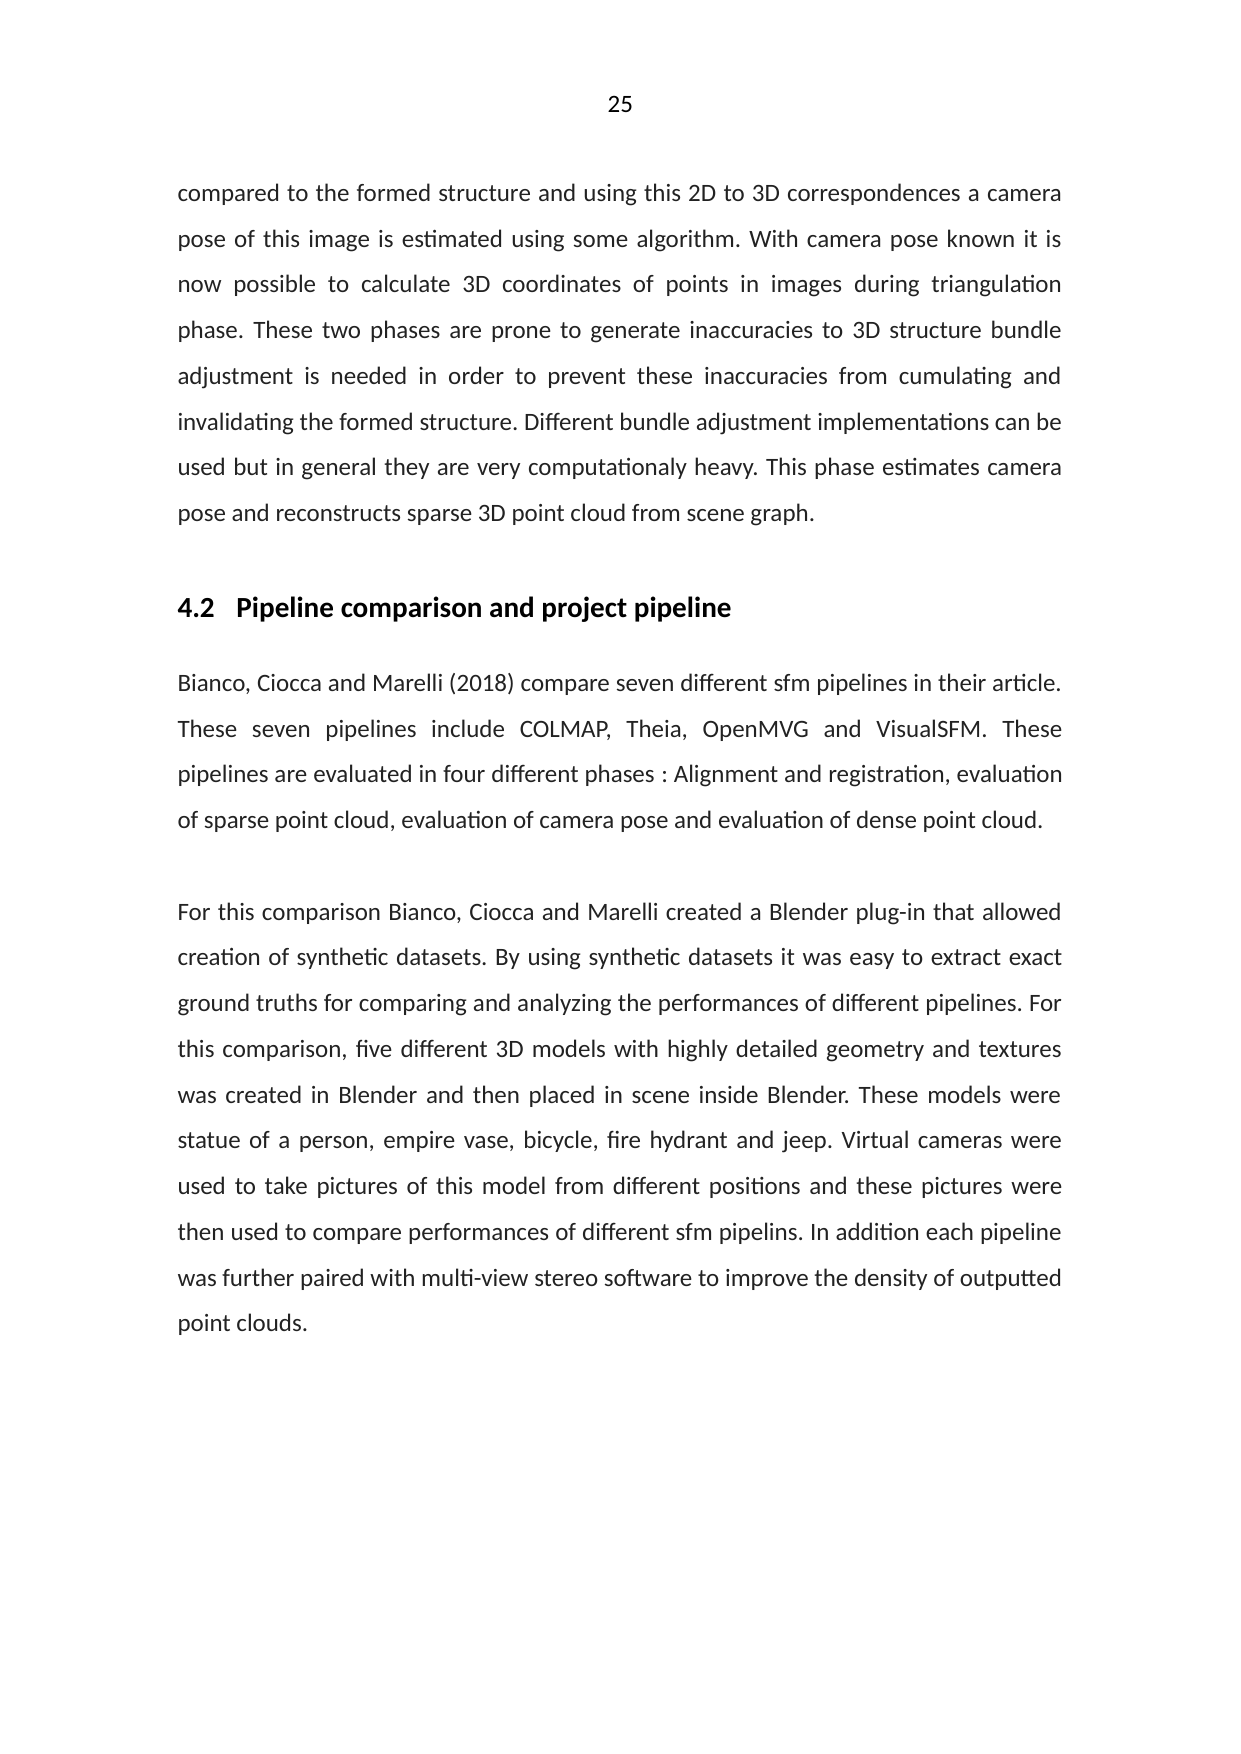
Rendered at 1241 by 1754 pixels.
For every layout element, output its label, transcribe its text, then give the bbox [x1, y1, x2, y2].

subtitle Pipeline comparison and project pipeline [177, 589, 1063, 624]
text compared to the formed structure and using this 2D to 3D correspondences a camera pose of this image is estimated using some algorithm. With camera pose known it is now possible to calculate 3D coordinates of points in images during triangulation phase. These two phases are prone to generate inaccuracies to 3D structure bundle adjustment is needed in order to prevent these inaccuracies from cumulating and invalidating the formed structure. Different bundle adjustment implementations can be used but in general they are very computationaly heavy. This phase estimates camera pose and reconstructs sparse 3D point cloud from scene graph. [177, 177, 1063, 528]
text For this comparison Bianco, Ciocca and Marelli created a Blender plug-in that allowed creation of synthetic datasets. By using synthetic datasets it was easy to extract exact ground truths for comparing and analyzing the performances of different pipelines. For this comparison, five different 3D models with highly detailed geometry and textures was created in Blender and then placed in scene inside Blender. These models were statue of a person, empire vase, bicycle, fire hydrant and jeep. Virtual cameras were used to take pictures of this model from different positions and these pictures were then used to compare performances of different sfm pipelins. In addition each pipeline was further paired with multi-view stereo software to improve the density of outputted point clouds. [177, 896, 1063, 1338]
text Bianco, Ciocca and Marelli (2018) compare seven different sfm pipelines in their article. These seven pipelines include COLMAP, Theia, OpenMVG and VisualSFM. These pipelines are evaluated in four different phases : Alignment and registration, evaluation of sparse point cloud, evaluation of camera pose and evaluation of dense point cloud. [177, 667, 1063, 835]
